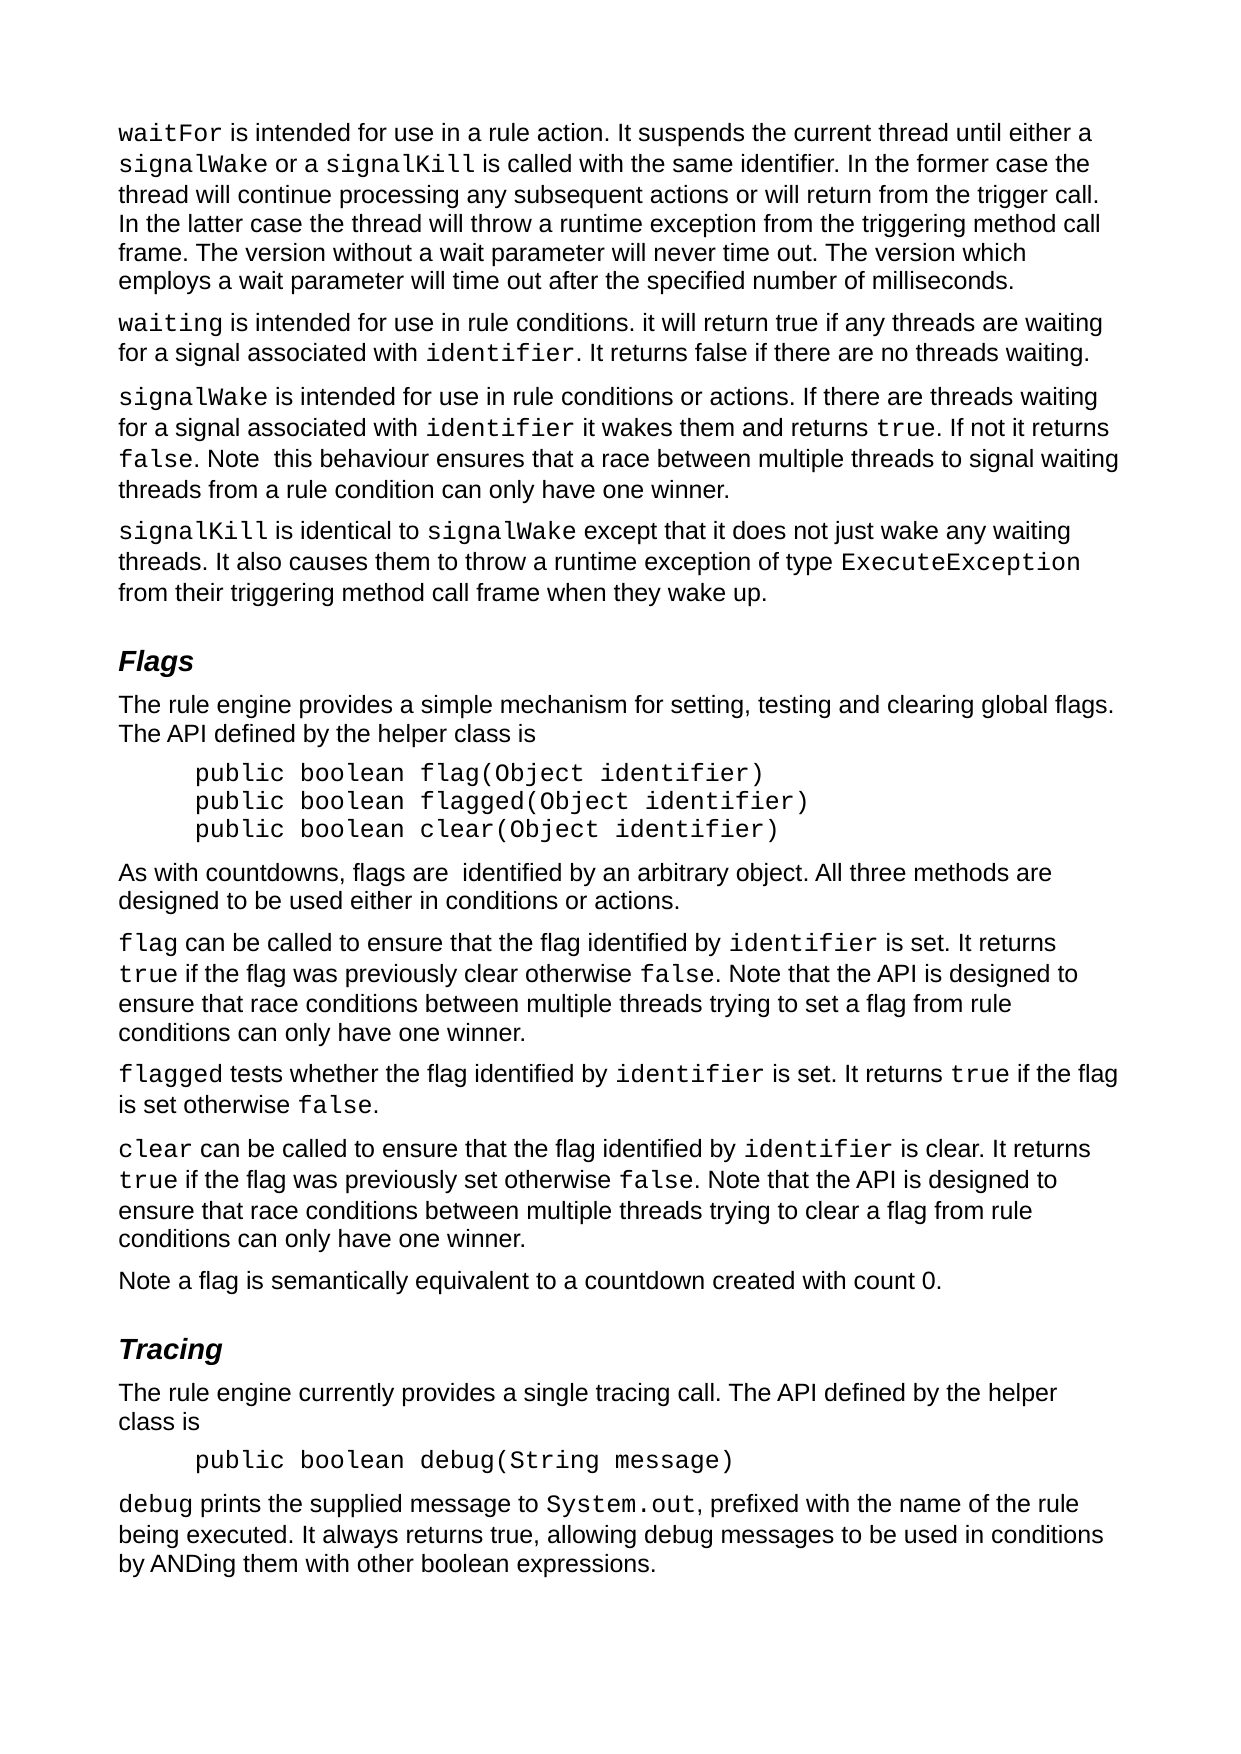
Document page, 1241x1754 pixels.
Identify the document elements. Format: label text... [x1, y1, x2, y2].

subtitle Flags [118, 644, 1122, 678]
text waiting is intended for use in rule conditions. it will return true if any threads are waiting for a signal associated with identifier. It returns false if there are no threads waiting. [118, 307, 1122, 369]
text public boolean flag(Object identifier) public boolean flagged(Object identifier) public boolean clear(Object identifier) [194, 760, 1122, 845]
text flagged tests whether the flag identified by identifier is set. It returns true if the flag is set otherwise false. [118, 1059, 1122, 1121]
text signalWake is intended for use in rule conditions or actions. If there are threads waiting for a signal associated with identifier it wakes them and returns true. If not it returns false. Note this behaviour ensures that a race between multiple threads to signal waiting threads from a rule condition can only have one winner. [118, 382, 1122, 503]
text The rule engine provides a simple mechanism for setting, testing and clearing global flags. The API defined by the helper class is [118, 690, 1122, 748]
text waitFor is intended for use in a rule action. It suspends the current thread until either a signalWake or a signalKill is called with the same identifier. In the former case the thread will continue processing any subsequent actions or will return from the trigger call. In the latter case the thread will throw a runtime exception from the triggering method call frame. The version without a wait parameter will never time out. The version which employs a wait parameter will time out after the specified number of milliseconds. [118, 118, 1122, 295]
text As with countdowns, flags are identified by an arbitrary object. All three methods are designed to be used either in conditions or actions. [118, 858, 1122, 915]
text clear can be called to ensure that the flag identified by identifier is clear. It returns true if the flag was previously set otherwise false. Note that the API is designed to ensure that race conditions between multiple threads trying to clear a flag from rule conditions can only have one winner. [118, 1134, 1122, 1253]
text signalKill is identical to signalWake except that it does not just wake any waiting threads. It also causes them to throw a runtime exception of type ExecuteException from their triggering method call frame when they wake up. [118, 516, 1122, 607]
subtitle Tracing [118, 1332, 1122, 1366]
text The rule engine currently provides a single tracing call. The API defined by the helper class is [118, 1378, 1122, 1436]
text Note a flag is semantically equivalent to a countdown created with count 0. [118, 1266, 1122, 1294]
text public boolean debug(String message) [194, 1448, 1122, 1476]
text flag can be called to ensure that the flag identified by identifier is set. It returns true if the flag was previously clear otherwise false. Note that the API is designed to ensure that race conditions between multiple threads trying to set a flag from rule conditions can only have one winner. [118, 928, 1122, 1047]
text debug prints the supplied message to System.out, prefixed with the name of the rule being executed. It always returns true, allowing debug messages to be used in conditions by ANDing them with other boolean expressions. [118, 1489, 1122, 1577]
